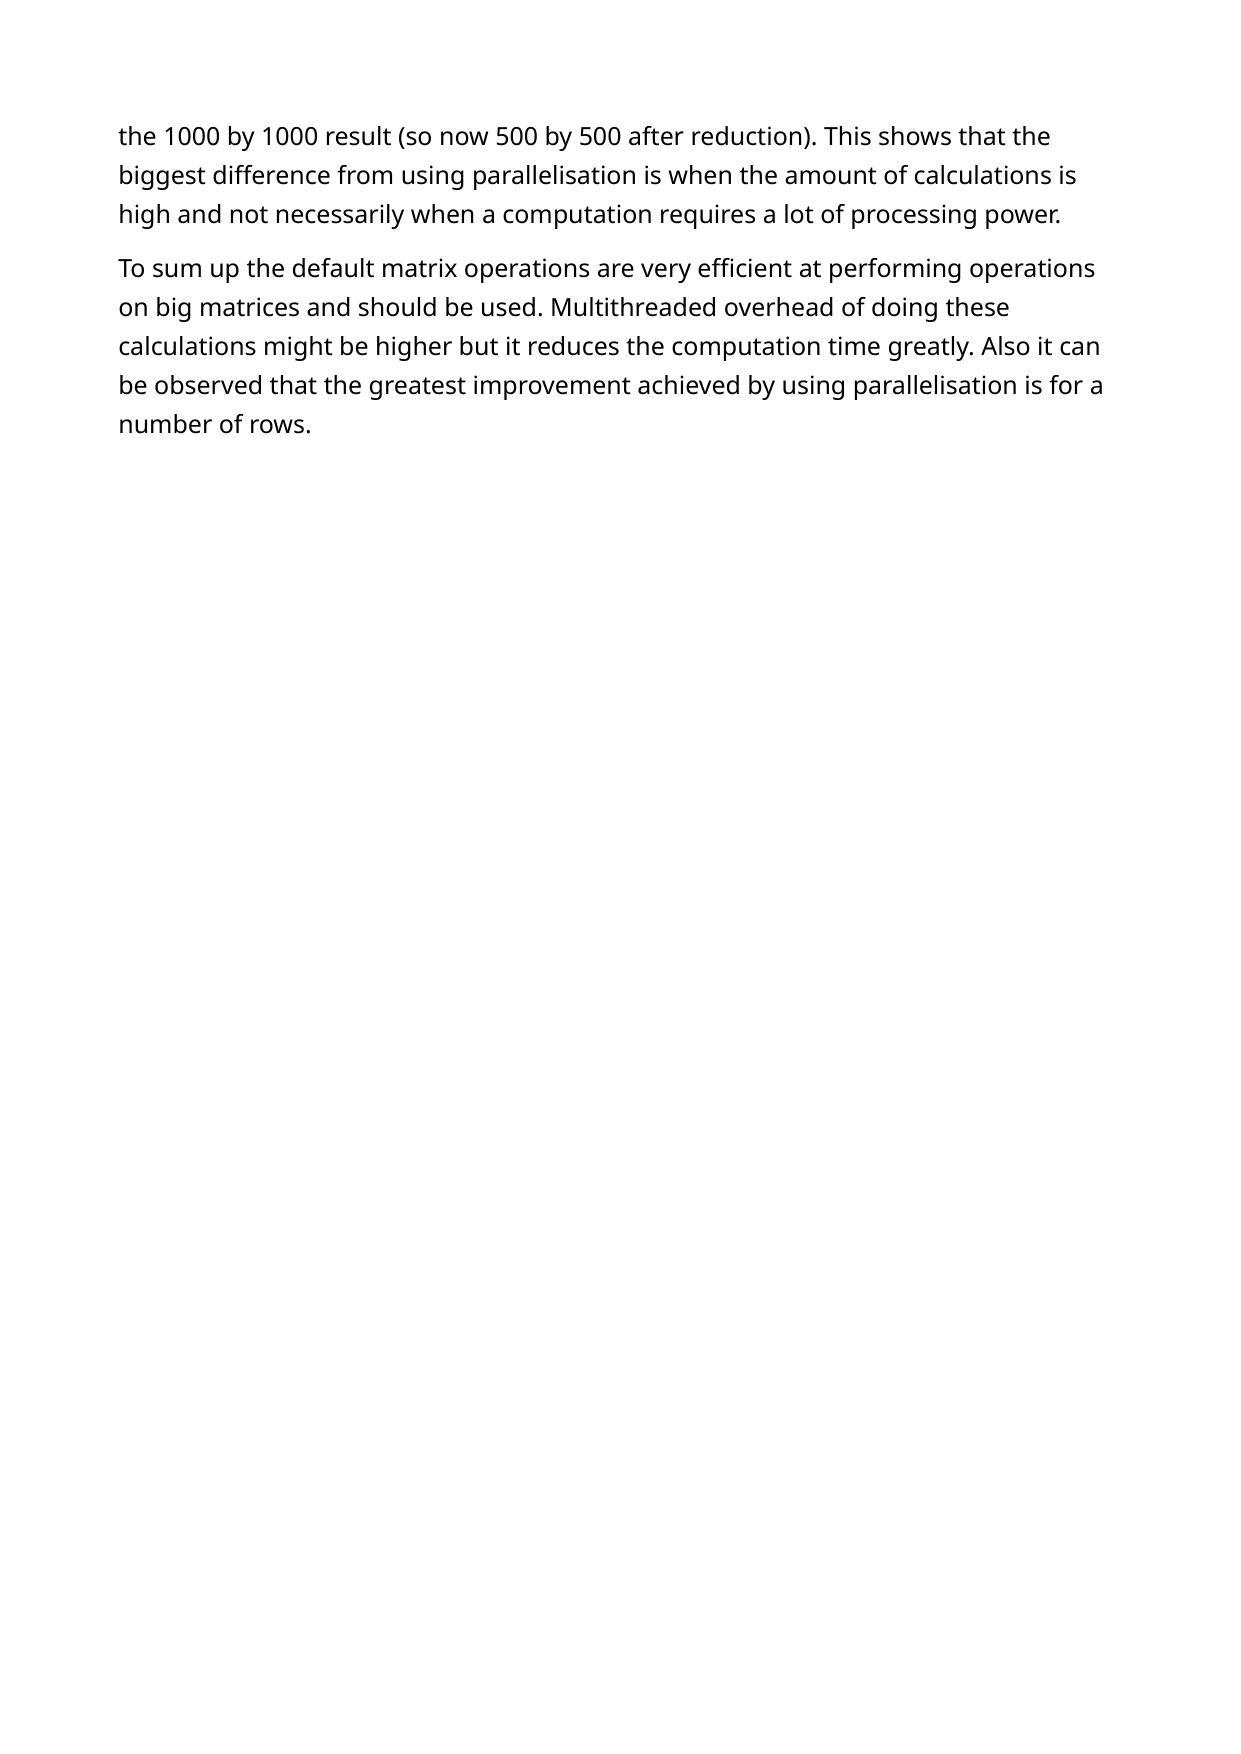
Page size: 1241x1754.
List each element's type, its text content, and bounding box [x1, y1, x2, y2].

text the 1000 by 1000 result (so now 500 by 500 after reduction). This shows that the biggest difference from using parallelisation is when the amount of calculations is high and not necessarily when a computation requires a lot of processing power. [118, 118, 1122, 231]
text To sum up the default matrix operations are very efficient at performing operations on big matrices and should be used. Multithreaded overhead of doing these calculations might be higher but it reduces the computation time greatly. Also it can be observed that the greatest improvement achieved by using parallelisation is for a number of rows. [118, 250, 1122, 441]
